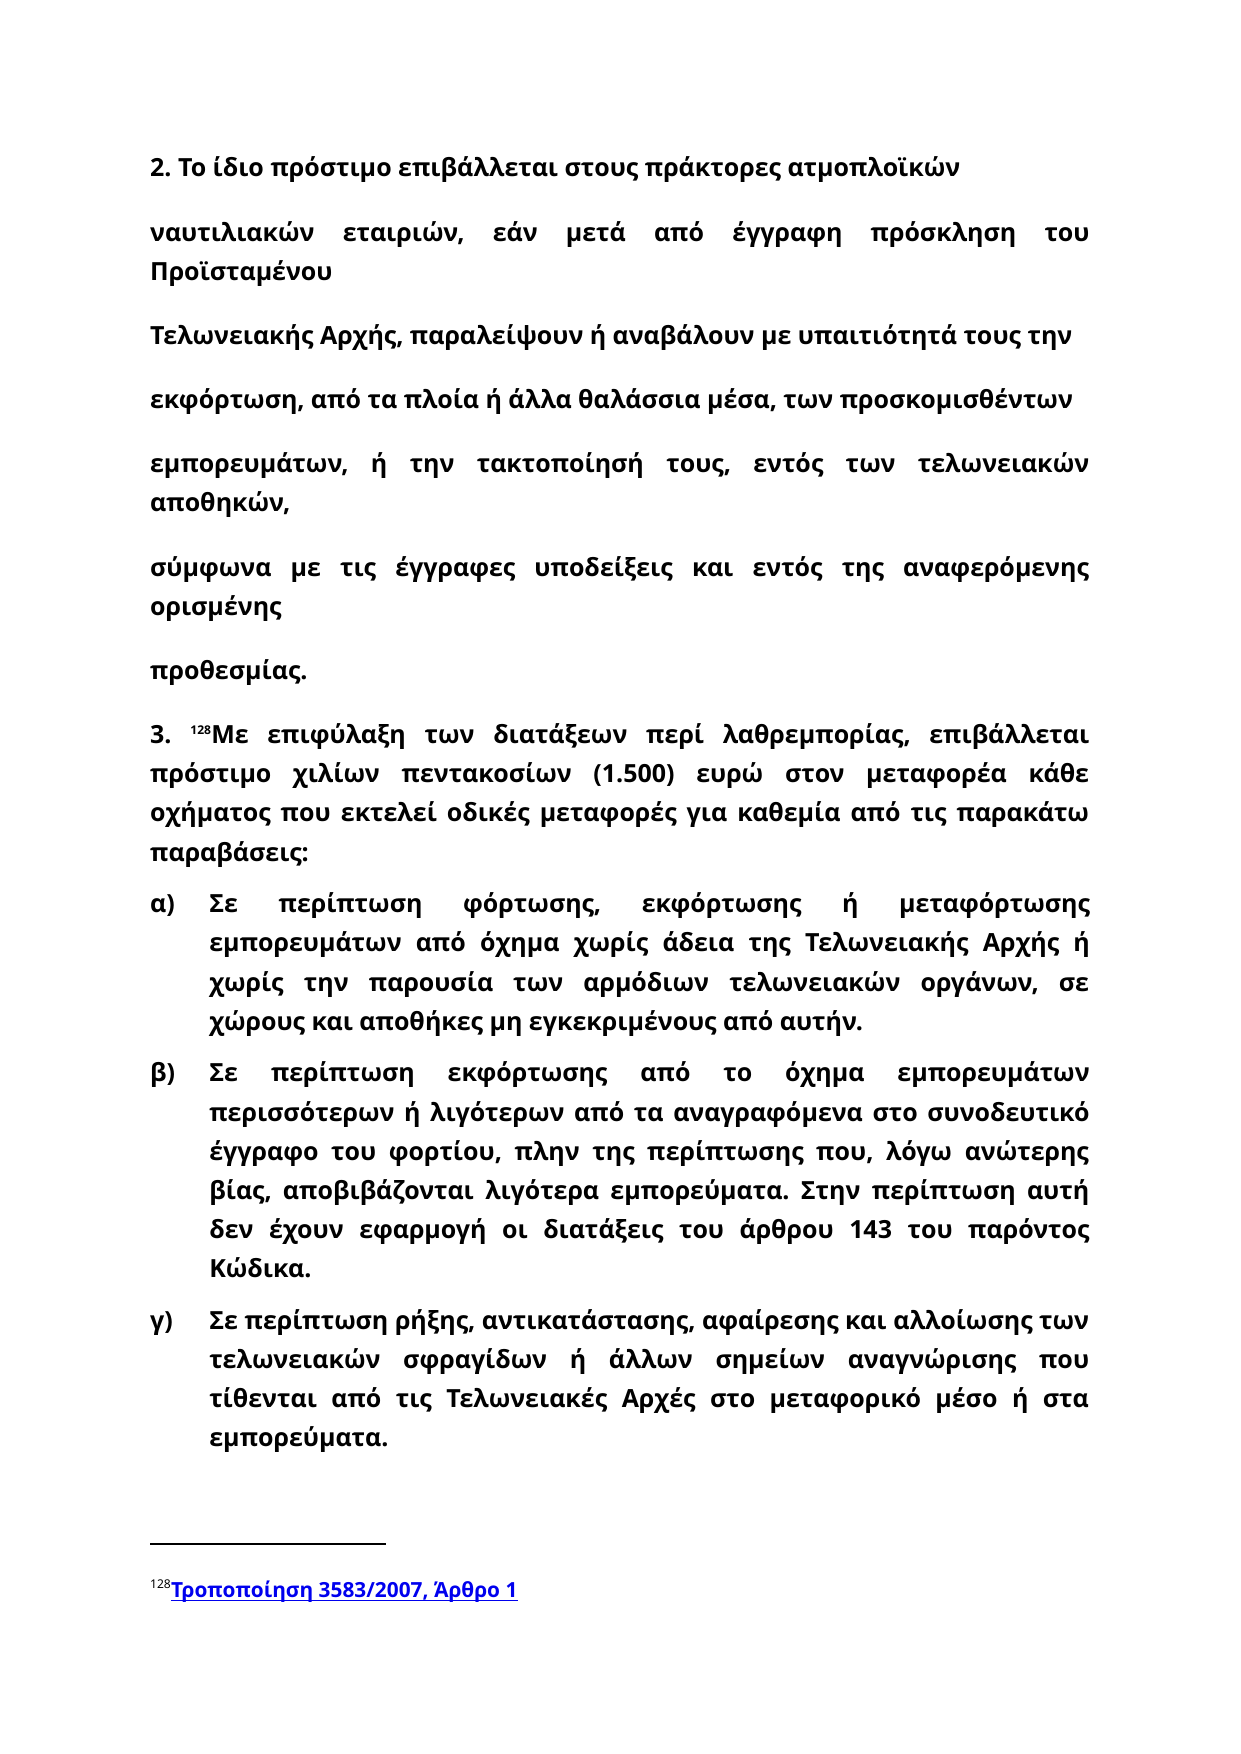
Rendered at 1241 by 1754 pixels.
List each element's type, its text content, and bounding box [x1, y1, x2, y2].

list α) Σε περίπτωση φόρτωσης, εκφόρτωσης ή μεταφόρτωσης εμπορευμάτων από όχημα χωρίς άδεια της Τελωνειακής Αρχής ή χωρίς την παρουσία των αρμόδιων τελωνειακών οργάνων, σε χώρους και αποθήκες μη εγκεκριμένους από αυτήν. [150, 886, 1090, 1037]
text 2. Το ίδιο πρόστιμο επιβάλλεται στους πράκτορες ατμοπλοϊκών [150, 150, 1090, 184]
text προθεσμίας. [150, 652, 1090, 687]
text εκφόρτωση, από τα πλοία ή άλλα θαλάσσια μέσα, των προσκομισθέντων [150, 382, 1090, 416]
list β) Σε περίπτωση εκφόρτωσης από το όχημα εμπορευμάτων περισσότερων ή λιγότερων από τα αναγραφόμενα στο συνοδευτικό έγγραφο του φορτίου, πλην της περίπτωσης που, λόγω ανώτερης βίας, αποβιβάζονται λιγότερα εμπορεύματα. Στην περίπτωση αυτή δεν έχουν εφαρμογή οι διατάξεις του άρθρου 143 του παρόντος Κώδικα. [150, 1055, 1090, 1285]
list γ) Σε περίπτωση ρήξης, αντικατάστασης, αφαίρεσης και αλλοίωσης των τελωνειακών σφραγίδων ή άλλων σημείων αναγνώρισης που τίθενται από τις Τελωνειακές Αρχές στο μεταφορικό μέσο ή στα εμπορεύματα. [150, 1302, 1090, 1454]
text σύμφωνα με τις έγγραφες υποδείξεις και εντός της αναφερόμενης ορισμένης [150, 549, 1090, 622]
text ναυτιλιακών εταιριών, εάν μετά από έγγραφη πρόσκληση του Προϊσταμένου [150, 214, 1090, 287]
text Τροποποίηση 3583/2007, Άρθρο 1 [150, 1576, 1090, 1604]
text 3. Με επιφύλαξη των διατάξεων περί λαθρεμπορίας, επιβάλλεται πρόστιμο χιλίων πεντακοσίων (1.500) ευρώ στον μεταφορέα κάθε οχήματος που εκτελεί οδικές μεταφορές για καθεμία από τις παρακάτω παραβάσεις: [150, 717, 1090, 868]
text εμπορευμάτων, ή την τακτοποίησή τους, εντός των τελωνειακών αποθηκών, [150, 446, 1090, 519]
text Τελωνειακής Αρχής, παραλείψουν ή αναβάλουν με υπαιτιότητά τους την [150, 317, 1090, 352]
